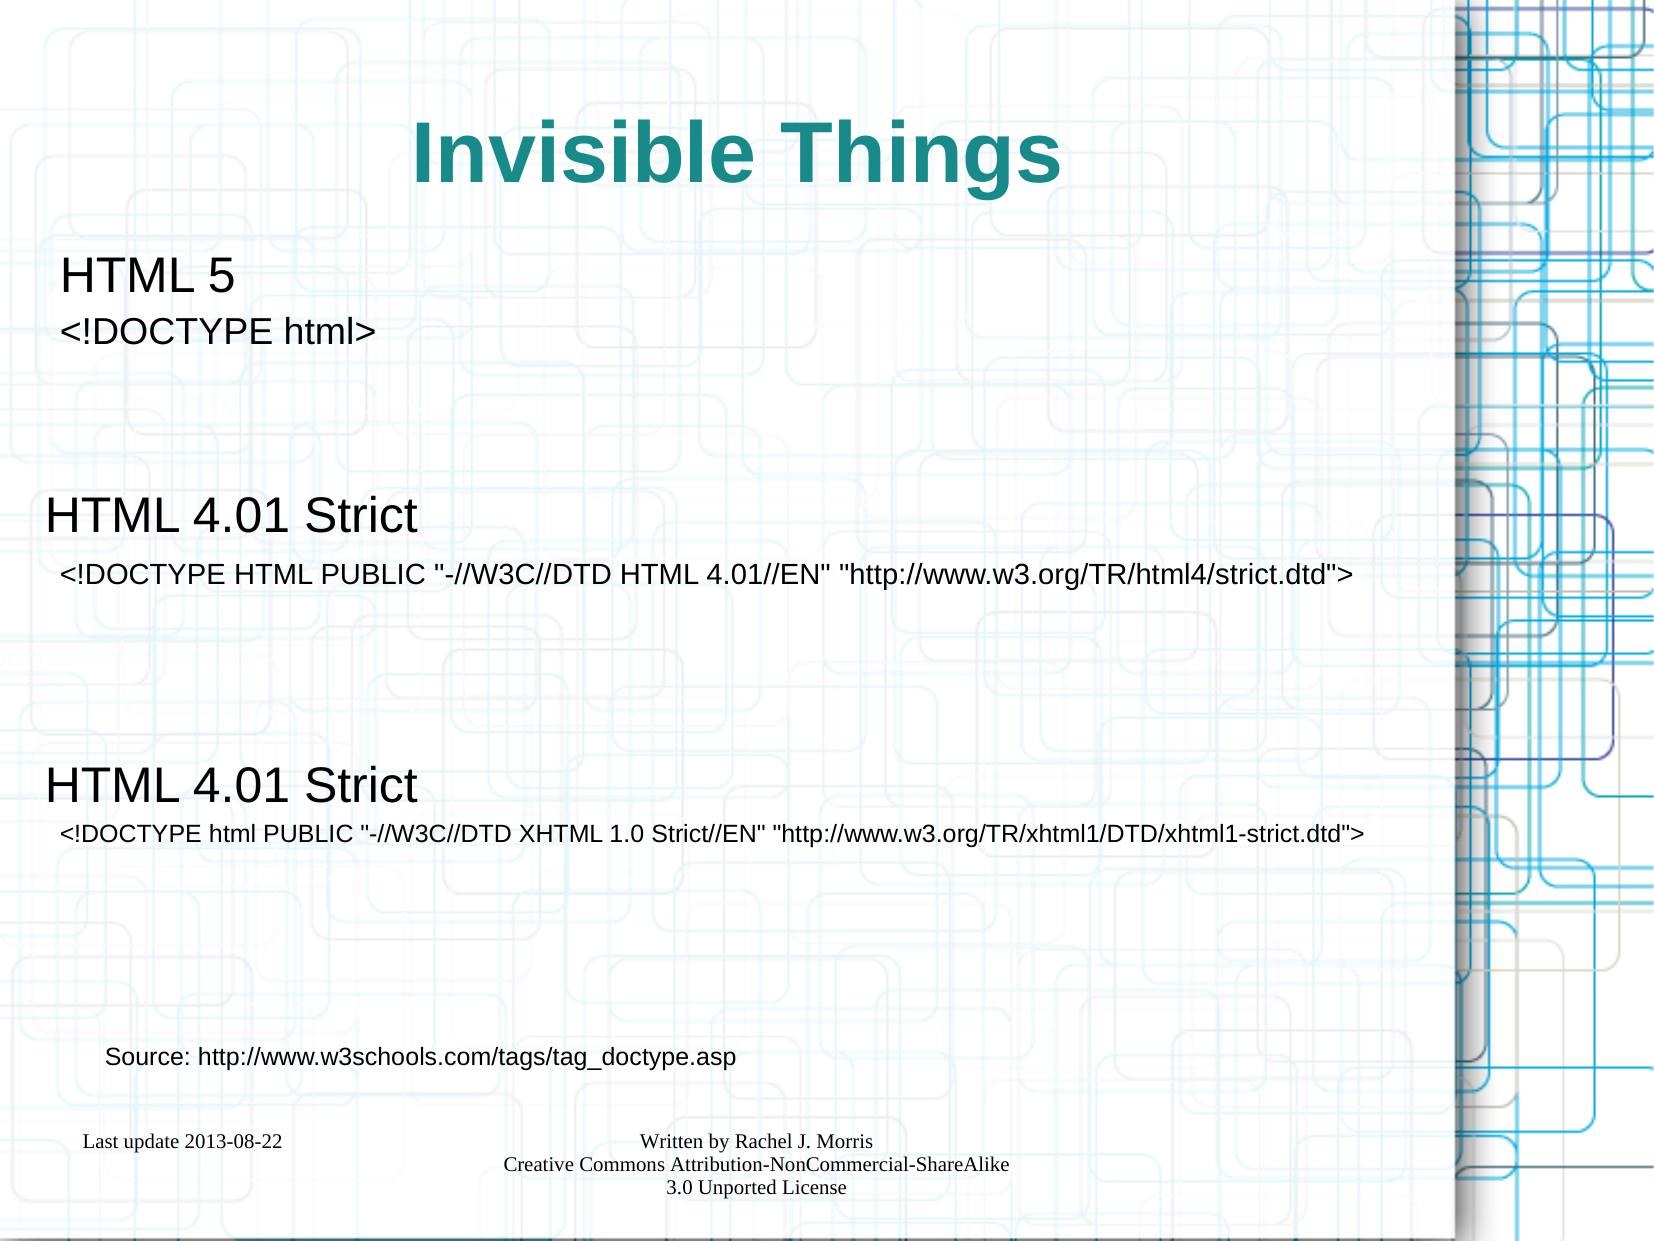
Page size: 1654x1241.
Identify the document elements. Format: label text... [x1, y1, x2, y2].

text_box Source: http://www.w3schools.com/tags/tag_doctype.asp [90, 1035, 1366, 1078]
text_box HTML 4.01 Strict [30, 480, 856, 551]
text_box <!DOCTYPE html PUBLIC "-//W3C//DTD XHTML 1.0 Strict//EN" "http://www.w3.org/TR/xhtml1/DTD/xhtml1-strict.dtd"> [45, 812, 1383, 856]
text_box HTML 5 [45, 240, 871, 303]
text_box <!DOCTYPE HTML PUBLIC "-//W3C//DTD HTML 4.01//EN" "http://www.w3.org/TR/html4/strict.dtd"> [45, 550, 1426, 599]
title Invisible Things [59, 49, 1418, 257]
text_box [45, 303, 1366, 361]
picture [0, 0, 1654, 1241]
text_box HTML 4.01 Strict [30, 750, 856, 821]
